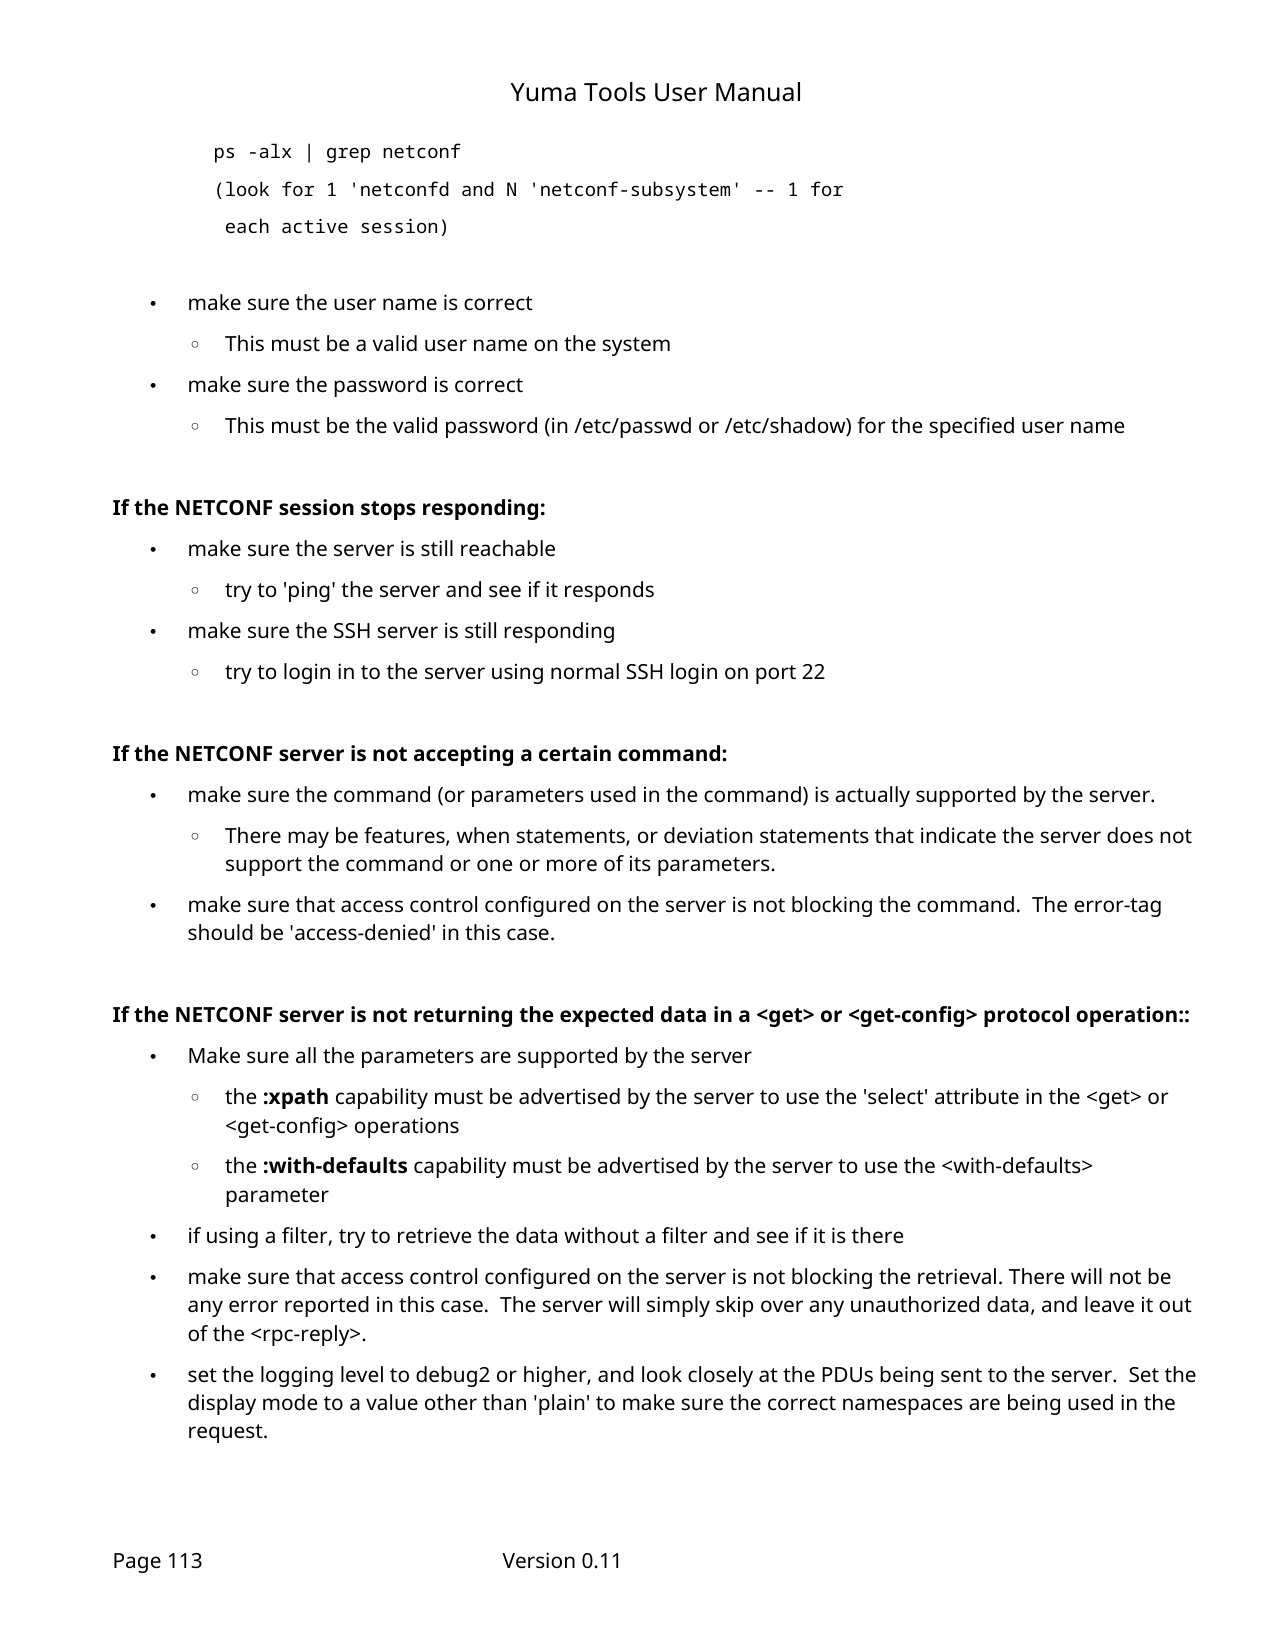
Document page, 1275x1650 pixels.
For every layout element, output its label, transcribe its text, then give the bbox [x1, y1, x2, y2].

list try to login in to the server using normal SSH login on port 22 [187, 657, 1200, 685]
text If the NETCONF session stops responding: [112, 493, 1200, 522]
list This must be the valid password (in /etc/passwd or /etc/shadow) for the specified user name [187, 411, 1200, 440]
list the :xpath capability must be advertised by the server to use the 'select' attribute in the <get> or <get-config> operations [187, 1082, 1200, 1139]
text (look for 1 'netconfd and N 'netconf-subsystem' -- 1 for [139, 176, 1200, 202]
text If the NETCONF server is not returning the expected data in a <get> or <get-config> protocol operation:: [112, 1000, 1200, 1029]
list make sure the server is still reachable [150, 534, 1200, 563]
list make sure the password is correct [150, 370, 1200, 399]
text each active session) [139, 213, 1200, 239]
list make sure the user name is correct [150, 288, 1200, 317]
list set the logging level to debug2 or higher, and look closely at the PDUs being sent to the server. Set the display mode to a value other than 'plain' to make sure the correct namespaces are being used in the request. [150, 1360, 1200, 1445]
text If the NETCONF server is not accepting a certain command: [112, 739, 1200, 767]
list There may be features, when statements, or deviation statements that indicate the server does not support the command or one or more of its parameters. [187, 821, 1200, 878]
list This must be a valid user name on the system [187, 329, 1200, 358]
list make sure that access control configured on the server is not blocking the command. The error-tag should be 'access-denied' in this case. [150, 890, 1200, 947]
list if using a filter, try to retrieve the data without a filter and see if it is there [150, 1221, 1200, 1249]
list make sure that access control configured on the server is not blocking the retrieval. There will not be any error reported in this case. The server will simply skip over any unauthorized data, and leave it out of the <rpc-reply>. [150, 1262, 1200, 1347]
text ps -alx | grep netconf [139, 138, 1200, 164]
list make sure the SSH server is still responding [150, 616, 1200, 644]
list try to 'ping' the server and see if it responds [187, 575, 1200, 603]
list make sure the command (or parameters used in the command) is actually supported by the server. [150, 780, 1200, 808]
list the :with-defaults capability must be advertised by the server to use the <with-defaults> parameter [187, 1152, 1200, 1208]
list Make sure all the parameters are supported by the server [150, 1041, 1200, 1070]
